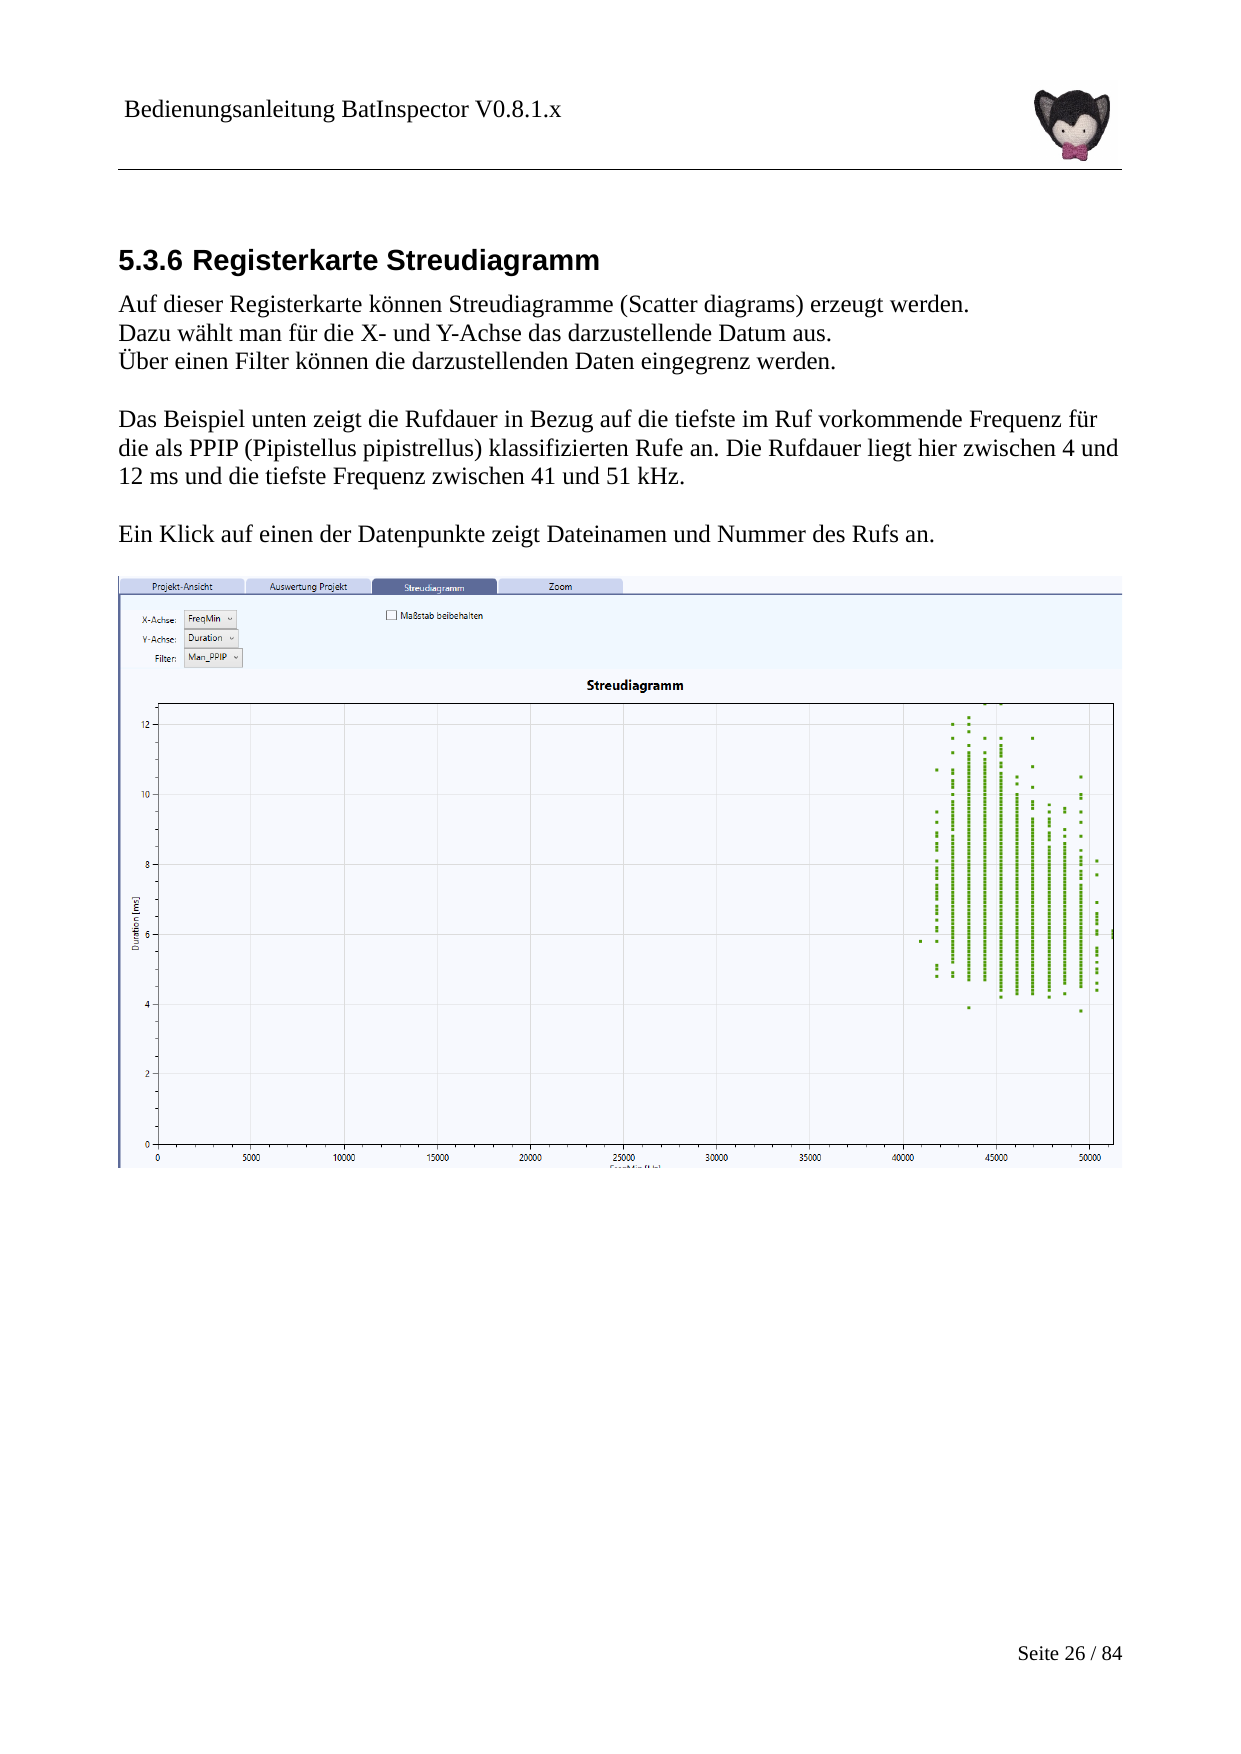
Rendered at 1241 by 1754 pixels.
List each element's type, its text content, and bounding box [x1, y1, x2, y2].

text Über einen Filter können die darzustellenden Daten eingegrenz werden. [118, 346, 1122, 375]
subtitle Registerkarte Streudiagramm [118, 243, 1122, 276]
text Das Beispiel unten zeigt die Rufdauer in Bezug auf die tiefste im Ruf vorkommende Frequenz für die als PPIP (Pipistellus pipistrellus) klassifizierten Rufe an. Die Rufdauer liegt hier zwischen 4 und 12 ms und die tiefste Frequenz zwischen 41 und 51 kHz. [118, 404, 1122, 490]
text Ein Klick auf einen der Datenpunkte zeigt Dateinamen und Nummer des Rufs an. [118, 519, 1122, 548]
text Dazu wählt man für die X- und Y-Achse das darzustellende Datum aus. [118, 318, 1122, 346]
picture [118, 576, 1123, 1168]
text Auf dieser Registerkarte können Streudiagramme (Scatter diagrams) erzeugt werden. [118, 289, 1122, 318]
picture [1030, 80, 1119, 169]
